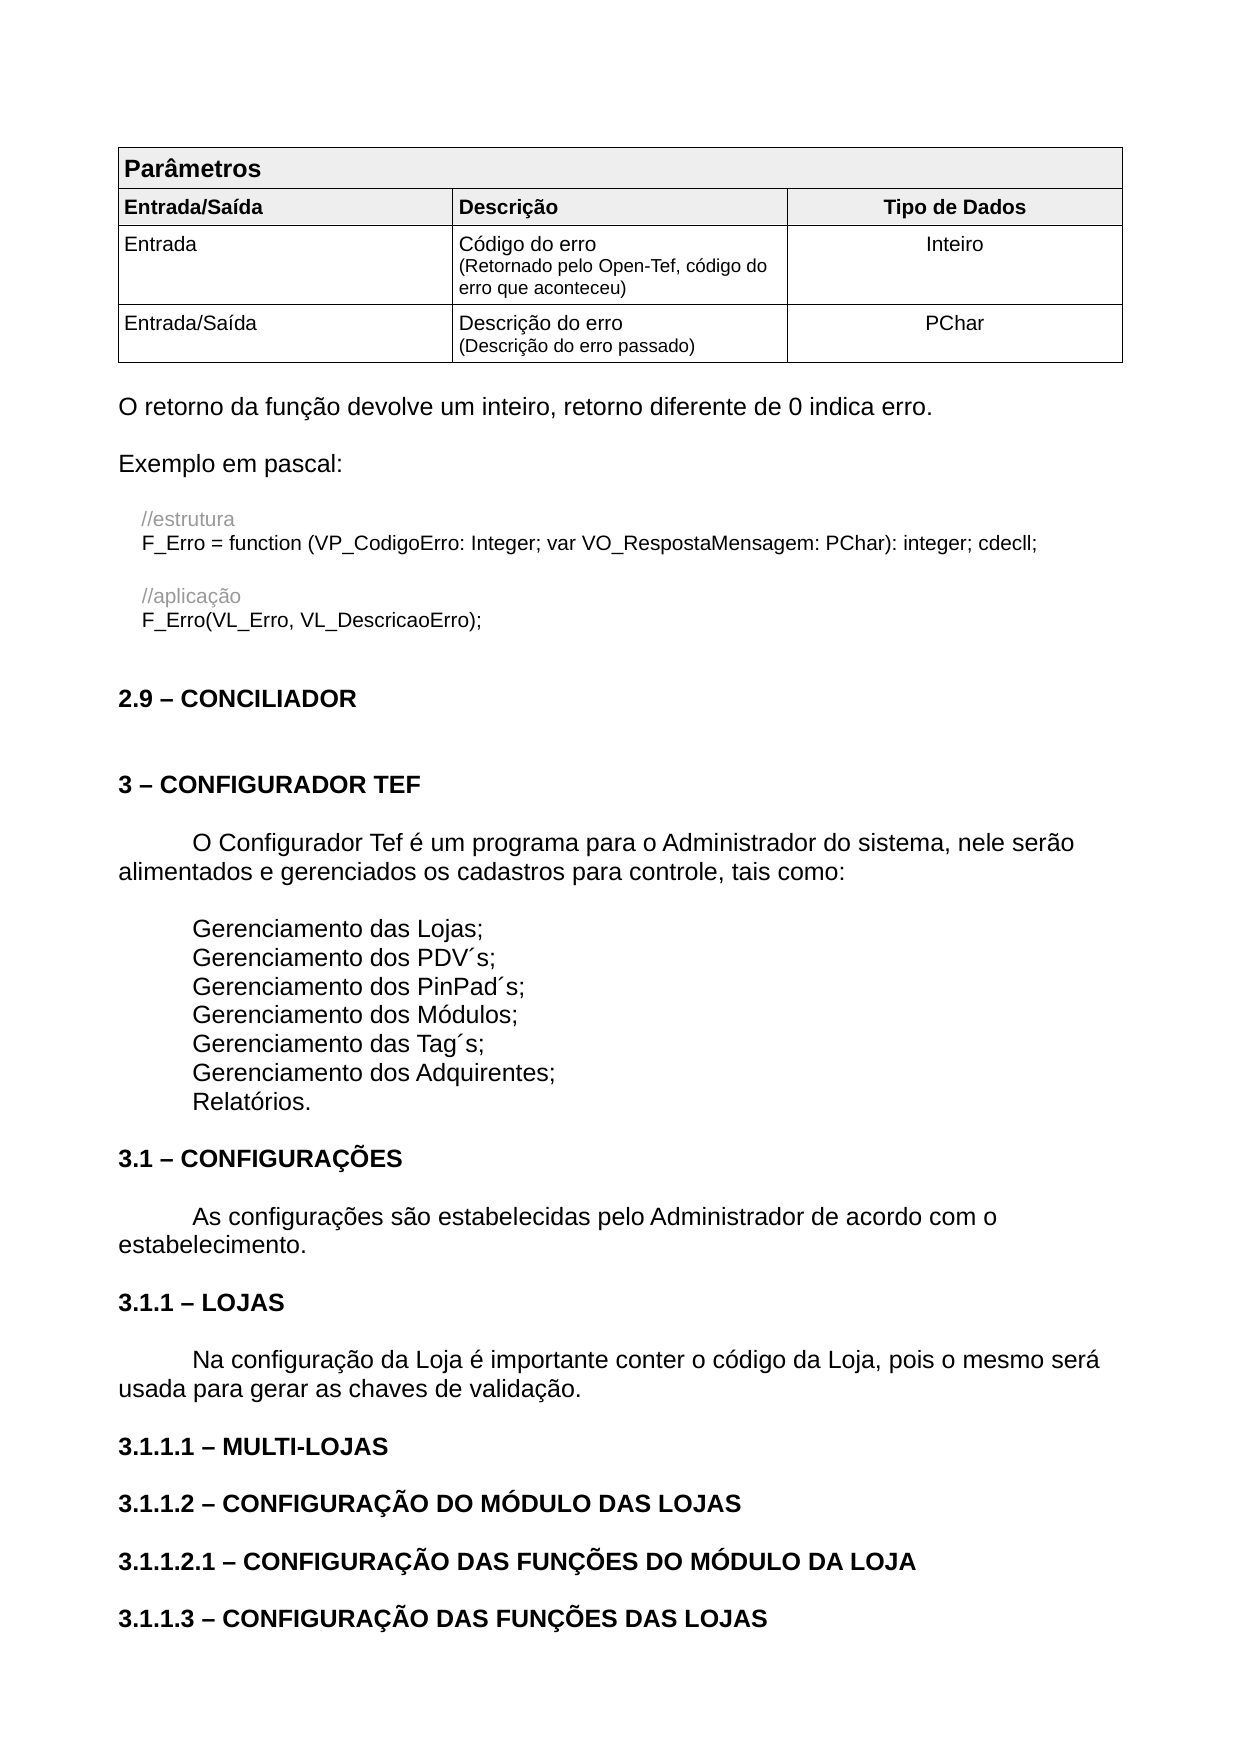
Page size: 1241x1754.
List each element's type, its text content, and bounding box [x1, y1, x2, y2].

text As configurações são estabelecidas pelo Administrador de acordo com o estabelecimento. [118, 1202, 1122, 1259]
text Gerenciamento dos PinPad´s; [118, 972, 1122, 1001]
text Gerenciamento dos Módulos; [118, 1001, 1122, 1029]
text Gerenciamento das Tag´s; [118, 1029, 1122, 1058]
text Gerenciamento dos Adquirentes; [118, 1058, 1122, 1087]
text 3.1.1.3 – CONFIGURAÇÃO DAS FUNÇÕES DAS LOJAS [118, 1604, 1122, 1633]
table_cell Entrada [119, 226, 452, 304]
table_cell PChar [788, 305, 1122, 362]
text 2.9 – CONCILIADOR [118, 684, 1122, 713]
table_cell Entrada/Saída [119, 189, 452, 224]
text Relatórios. [118, 1087, 1122, 1116]
text 3.1 – CONFIGURAÇÕES [118, 1144, 1122, 1173]
text //estrutura [118, 507, 1122, 531]
table_cell Código do erro (Retornado pelo Open-Tef, código do erro que aconteceu) [453, 226, 787, 304]
text Na configuração da Loja é importante conter o código da Loja, pois o mesmo será usada para gerar as chaves de validação. [118, 1346, 1122, 1403]
text F_Erro = function (VP_CodigoErro: Integer; var VO_RespostaMensagem: PChar): integer; cdecll; [118, 531, 1122, 555]
table_cell Inteiro [788, 226, 1122, 304]
text O Configurador Tef é um programa para o Administrador do sistema, nele serão alimentados e gerenciados os cadastros para controle, tais como: [118, 828, 1122, 886]
text O retorno da função devolve um inteiro, retorno diferente de 0 indica erro. [118, 392, 1122, 421]
text 3.1.1 – LOJAS [118, 1288, 1122, 1317]
text 3.1.1.2.1 – CONFIGURAÇÃO DAS FUNÇÕES DO MÓDULO DA LOJA [118, 1547, 1122, 1576]
text 3.1.1.2 – CONFIGURAÇÃO DO MÓDULO DAS LOJAS [118, 1489, 1122, 1518]
table_cell Tipo de Dados [788, 189, 1122, 224]
text Exemplo em pascal: [118, 449, 1122, 478]
table_cell Entrada/Saída [119, 305, 452, 362]
text //aplicação [118, 584, 1122, 608]
table_header Parâmetros [119, 148, 1122, 188]
text Gerenciamento dos PDV´s; [118, 943, 1122, 972]
text F_Erro(VL_Erro, VL_DescricaoErro); [118, 608, 1122, 632]
table_cell Descrição [453, 189, 787, 224]
table_cell Descrição do erro (Descrição do erro passado) [453, 305, 787, 362]
text 3 – CONFIGURADOR TEF [118, 771, 1122, 799]
text Gerenciamento das Lojas; [118, 914, 1122, 943]
text 3.1.1.1 – MULTI-LOJAS [118, 1432, 1122, 1461]
